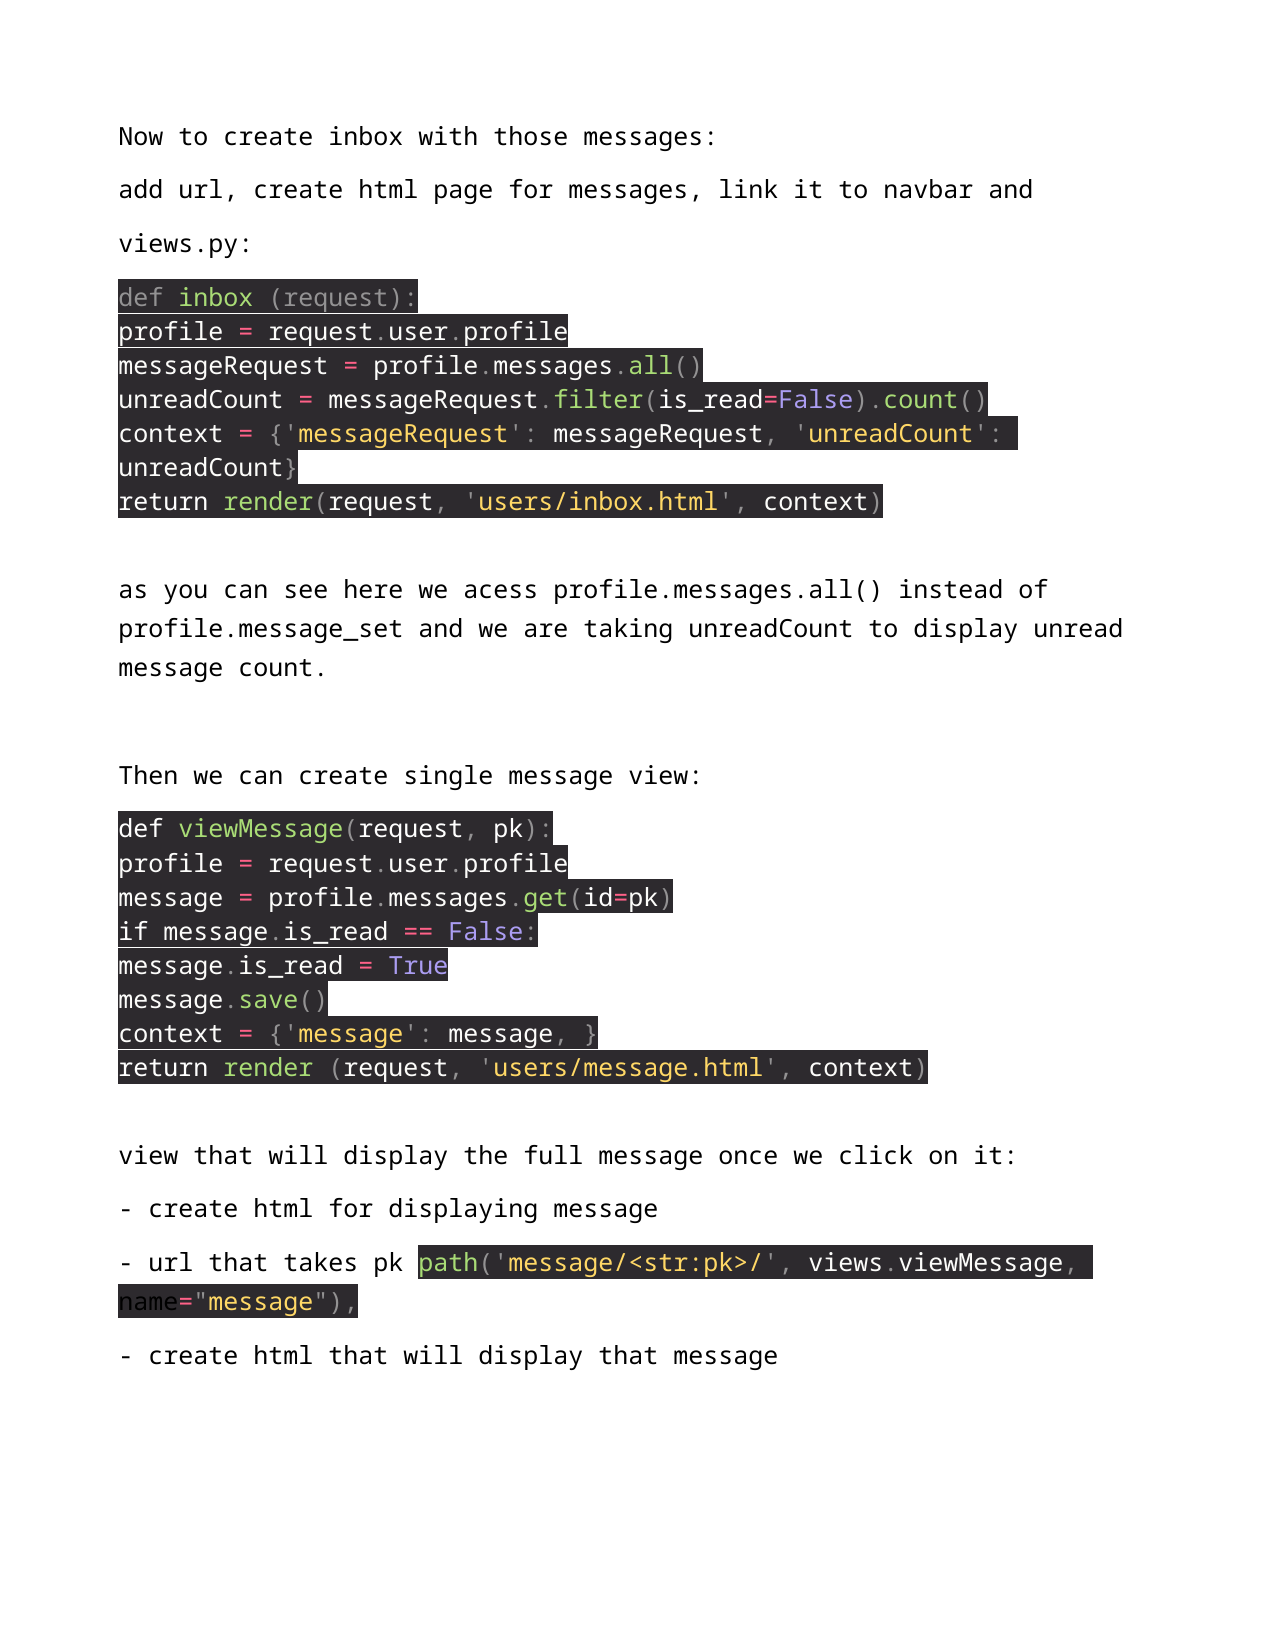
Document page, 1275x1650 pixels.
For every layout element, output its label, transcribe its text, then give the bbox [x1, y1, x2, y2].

text Then we can create single message view: [118, 757, 1157, 791]
text messageRequest = profile.messages.all() [118, 347, 1157, 382]
text unreadCount = messageRequest.filter(is_read=False).count() [118, 382, 1157, 416]
text if message.is_read == False: [118, 913, 1157, 947]
text add url, create html page for messages, link it to navbar and [118, 172, 1157, 206]
text message.save() [118, 981, 1157, 1016]
text profile = request.user.profile [118, 845, 1157, 879]
text view that will display the full message once we click on it: [118, 1137, 1157, 1171]
text context = {'message': message, } [118, 1016, 1157, 1049]
text - create html that will display that message [118, 1338, 1157, 1372]
text def viewMessage(request, pk): [118, 811, 1157, 845]
text profile = request.user.profile [118, 313, 1157, 347]
text as you can see here we acess profile.messages.all() instead of profile.message_set and we are taking unreadCount to display unread message count. [118, 572, 1157, 684]
text views.py: [118, 226, 1157, 260]
text return render(request, 'users/inbox.html', context) [118, 484, 1157, 518]
text context = {'messageRequest': messageRequest, 'unreadCount': unreadCount} [118, 416, 1157, 484]
text Now to create inbox with those messages: [118, 118, 1157, 152]
text def inbox (request): [118, 279, 1157, 313]
text - url that takes pk path('message/<str:pk>/', views.viewMessage, name="message"), [118, 1245, 1157, 1318]
text - create html for displaying message [118, 1191, 1157, 1225]
text message = profile.messages.get(id=pk) [118, 879, 1157, 913]
text message.is_read = True [118, 947, 1157, 981]
text return render (request, 'users/message.html', context) [118, 1049, 1157, 1084]
